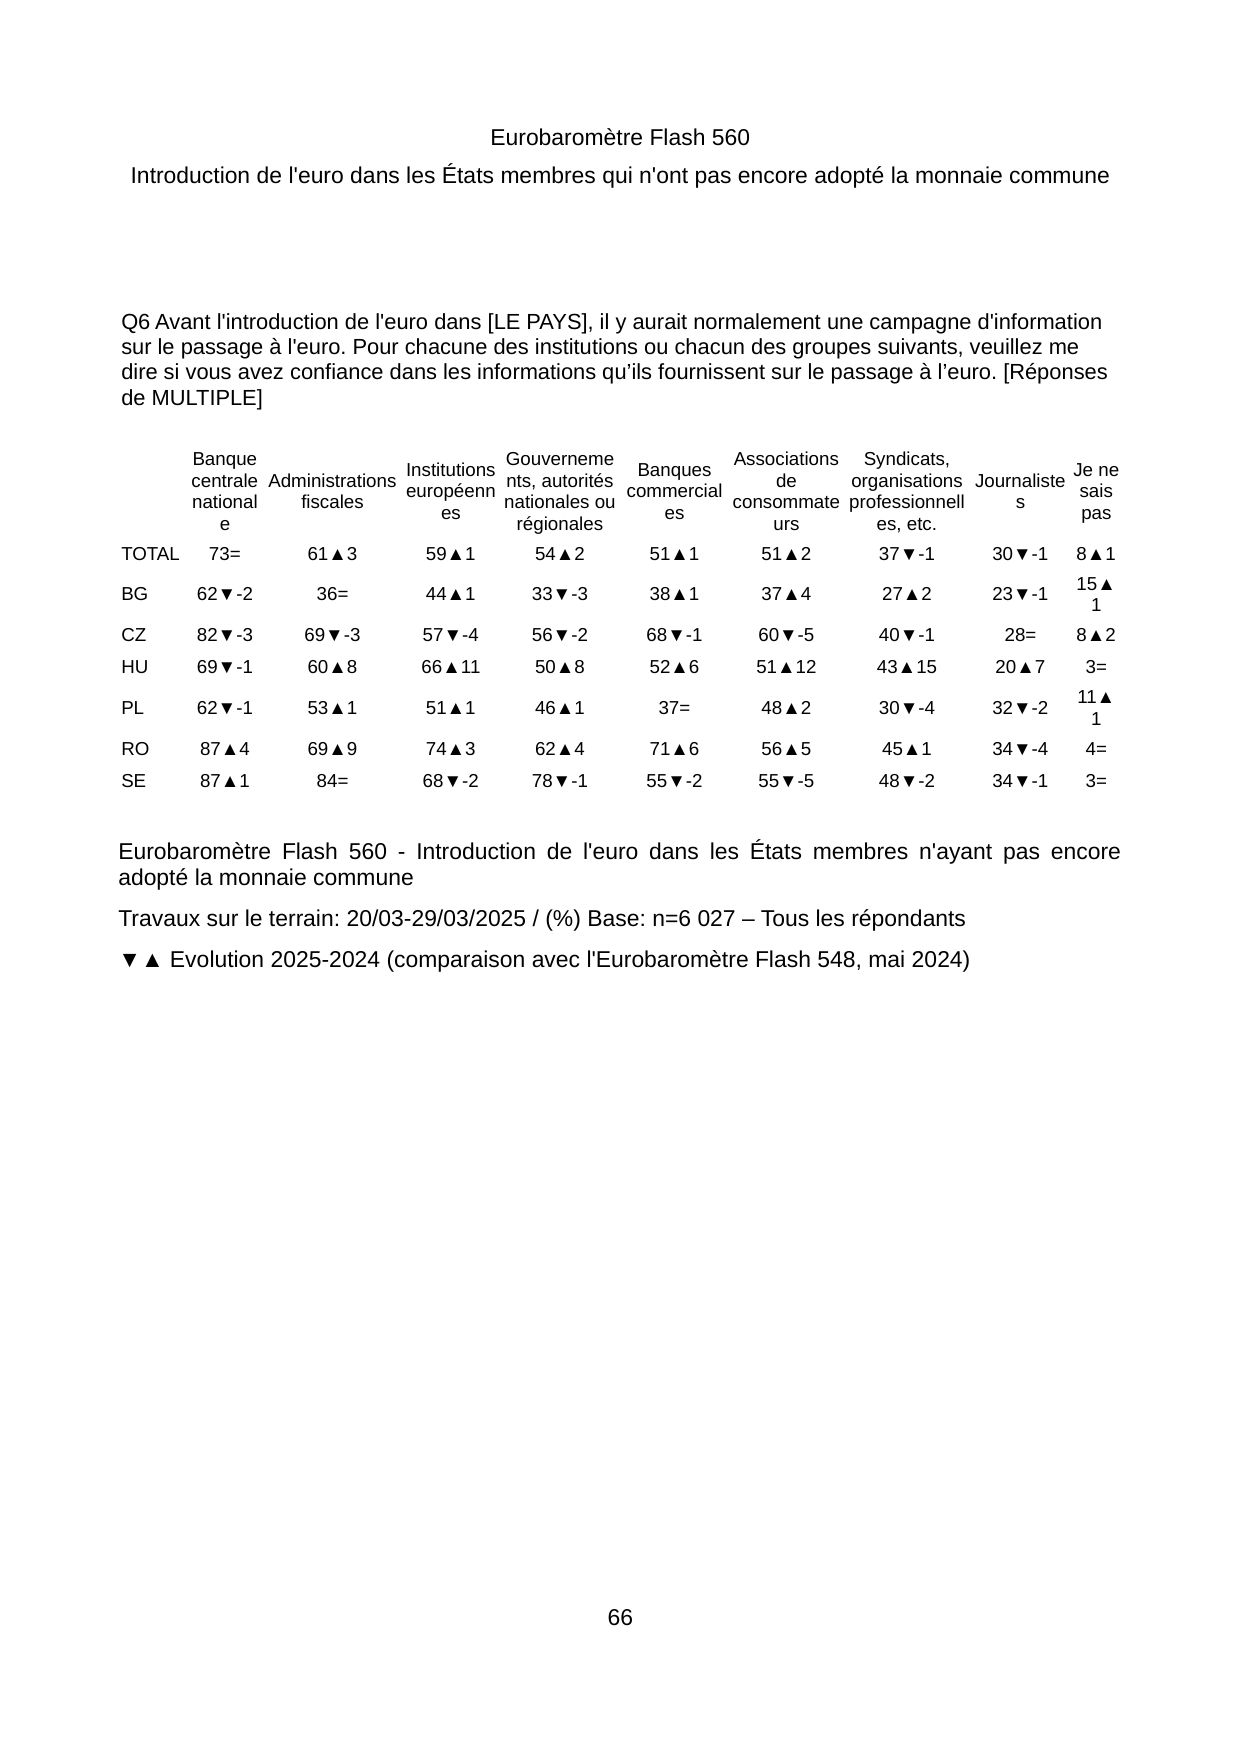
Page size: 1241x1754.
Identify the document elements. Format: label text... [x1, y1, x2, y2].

table_cell 46▲1 [500, 683, 619, 732]
table_cell 73= [186, 537, 264, 569]
table_cell TOTAL [118, 537, 186, 569]
table_cell 55▼-2 [619, 765, 729, 797]
table_cell 32▼-2 [970, 683, 1070, 732]
table_cell 38▲1 [619, 570, 729, 618]
table_cell 15▲1 [1070, 570, 1122, 618]
table_cell 55▼-5 [729, 765, 843, 797]
table_cell 23▼-1 [970, 570, 1070, 618]
table_cell 62▲4 [500, 732, 619, 764]
table_cell 40▼-1 [843, 619, 970, 651]
table_cell 48▲2 [729, 683, 843, 732]
table_cell 33▼-3 [500, 570, 619, 618]
table_cell 87▲1 [186, 765, 264, 797]
table_cell 87▲4 [186, 732, 264, 764]
table_cell [970, 413, 1070, 445]
table_cell SE [118, 765, 186, 797]
text ▼▲ Evolution 2025-2024 (comparaison avec l'Eurobaromètre Flash 548, mai 2024) [118, 946, 1122, 972]
table_cell Syndicats, organisations professionnelles, etc. [843, 445, 970, 537]
table_cell 30▼-4 [843, 683, 970, 732]
table_cell 51▲1 [619, 537, 729, 569]
table_cell 57▼-4 [401, 619, 500, 651]
table_cell 69▼-1 [186, 651, 264, 683]
table_cell PL [118, 683, 186, 732]
table_cell [264, 413, 401, 445]
table_cell 71▲6 [619, 732, 729, 764]
table_cell HU [118, 651, 186, 683]
table_cell 68▼-2 [401, 765, 500, 797]
table_cell 37▲4 [729, 570, 843, 618]
table_cell 66▲11 [401, 651, 500, 683]
table_cell 62▼-2 [186, 570, 264, 618]
table_cell CZ [118, 619, 186, 651]
table_cell 84= [264, 765, 401, 797]
table_cell 20▲7 [970, 651, 1070, 683]
table_cell Banques commerciales [619, 445, 729, 537]
table_cell Administrations fiscales [264, 445, 401, 537]
text Travaux sur le terrain: 20/03-29/03/2025 / (%) Base: n=6 027 – Tous les répondants [118, 905, 1122, 932]
table_cell 69▼-3 [264, 619, 401, 651]
table_cell 78▼-1 [500, 765, 619, 797]
table_cell 28= [970, 619, 1070, 651]
table_cell [186, 413, 264, 445]
table_cell 30▼-1 [970, 537, 1070, 569]
table_cell 56▼-2 [500, 619, 619, 651]
table_cell Je ne sais pas [1070, 445, 1122, 537]
table_cell 59▲1 [401, 537, 500, 569]
table_cell BG [118, 570, 186, 618]
table_cell [729, 413, 843, 445]
table_cell [500, 413, 619, 445]
table_cell Associations de consommateurs [729, 445, 843, 537]
table_cell 36= [264, 570, 401, 618]
table_cell 8▲1 [1070, 537, 1122, 569]
table_cell 27▲2 [843, 570, 970, 618]
table_cell 54▲2 [500, 537, 619, 569]
table_cell 51▲1 [401, 683, 500, 732]
table_cell [619, 413, 729, 445]
table_cell 34▼-1 [970, 765, 1070, 797]
table_cell Banque centrale nationale [186, 445, 264, 537]
table_cell 11▲1 [1070, 683, 1122, 732]
table_cell Journalistes [970, 445, 1070, 537]
table_cell [118, 445, 186, 537]
table_cell [401, 413, 500, 445]
table_cell 74▲3 [401, 732, 500, 764]
table_cell 37▼-1 [843, 537, 970, 569]
table_cell 50▲8 [500, 651, 619, 683]
table_cell 69▲9 [264, 732, 401, 764]
table_cell 51▲2 [729, 537, 843, 569]
table_cell 51▲12 [729, 651, 843, 683]
text Eurobaromètre Flash 560 - Introduction de l'euro dans les États membres n'ayant pas encore adopté la monnaie commune [118, 838, 1122, 891]
table_cell 82▼-3 [186, 619, 264, 651]
table_cell 43▲15 [843, 651, 970, 683]
table_cell 4= [1070, 732, 1122, 764]
table_cell 60▼-5 [729, 619, 843, 651]
table_cell 60▲8 [264, 651, 401, 683]
table_cell RO [118, 732, 186, 764]
table_cell 52▲6 [619, 651, 729, 683]
table_cell [118, 413, 186, 445]
table_header Q6 Avant l'introduction de l'euro dans [LE PAYS], il y aurait normalement une campagne d'information sur le passage à l'euro. Pour chacune des institutions ou chacun des groupes suivants, veuillez me dire si vous avez confiance dans les informations qu’ils fournissent sur le passage à l’euro. [Réponses de MULTIPLE] [118, 306, 1122, 413]
table_cell 53▲1 [264, 683, 401, 732]
table_cell 62▼-1 [186, 683, 264, 732]
table_cell 3= [1070, 765, 1122, 797]
table_cell Institutions européennes [401, 445, 500, 537]
table_cell 68▼-1 [619, 619, 729, 651]
table_cell 56▲5 [729, 732, 843, 764]
table_cell 44▲1 [401, 570, 500, 618]
table_cell Gouvernements, autorités nationales ou régionales [500, 445, 619, 537]
table_cell 61▲3 [264, 537, 401, 569]
table_cell 34▼-4 [970, 732, 1070, 764]
table_cell [843, 413, 970, 445]
table_cell 37= [619, 683, 729, 732]
table_cell 45▲1 [843, 732, 970, 764]
table_cell 8▲2 [1070, 619, 1122, 651]
table_cell [1070, 413, 1122, 445]
table_cell 48▼-2 [843, 765, 970, 797]
table_cell 3= [1070, 651, 1122, 683]
